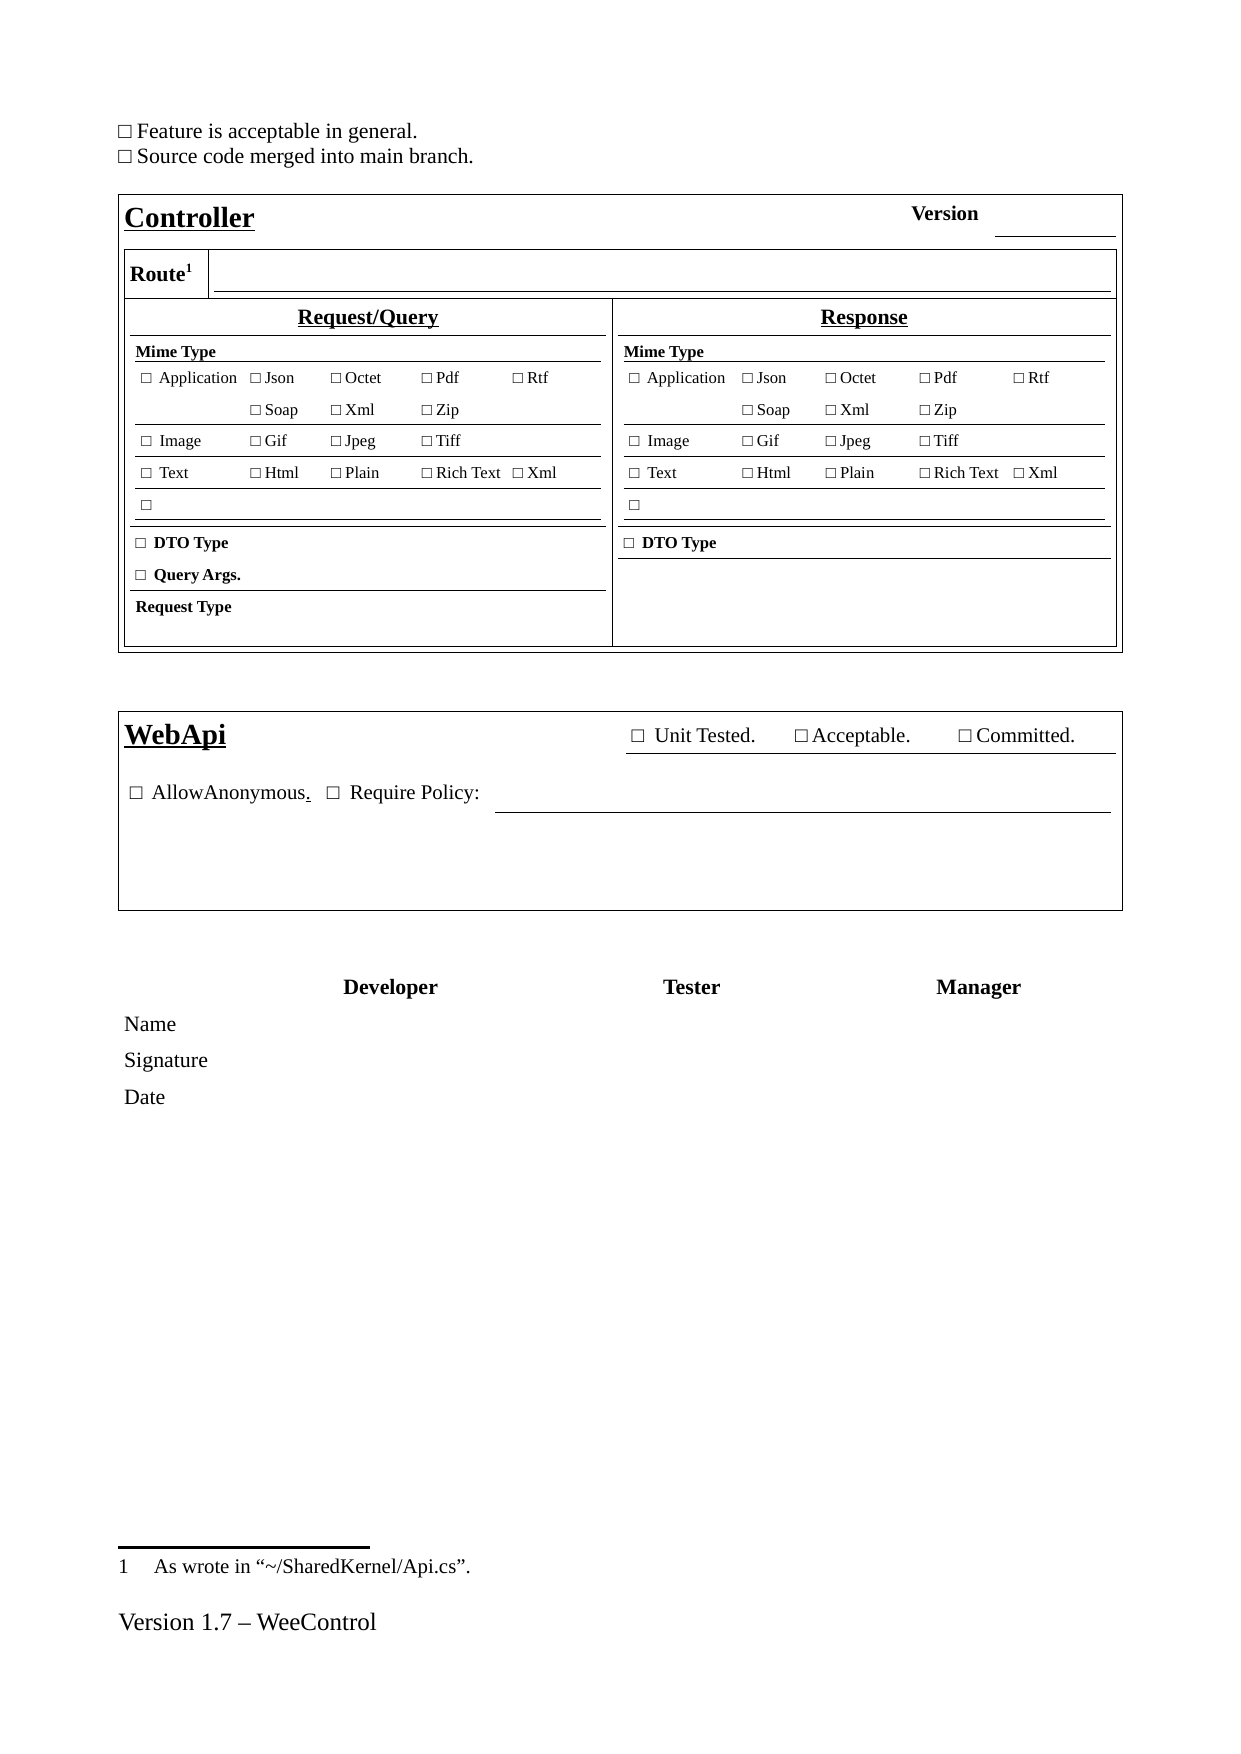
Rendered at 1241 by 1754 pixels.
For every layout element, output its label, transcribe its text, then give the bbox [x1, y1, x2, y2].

table_cell □ Zip [416, 393, 507, 424]
table_cell [548, 1005, 835, 1042]
table_header □ Json [245, 362, 325, 393]
table_cell □ Image [624, 425, 737, 456]
table_cell □ Plain [325, 457, 416, 488]
table_cell □ Tiff [416, 425, 507, 456]
table_header □ Octet [820, 362, 914, 393]
table_cell □ [624, 489, 737, 519]
table_cell □ [135, 489, 245, 519]
table_header □ AllowAnonymous. [124, 766, 321, 818]
table_header □ Octet [325, 362, 416, 393]
table_cell [233, 1079, 548, 1115]
table_header Version [905, 195, 989, 243]
table_header [495, 771, 1111, 812]
table_cell □ Gif [737, 425, 820, 456]
table_header [118, 969, 233, 1005]
table_cell [233, 1042, 548, 1078]
table_header [990, 195, 1122, 243]
table_cell □ Jpeg [325, 425, 416, 456]
table_header □ Json [737, 362, 820, 393]
table_header [620, 712, 1122, 760]
table_cell □ Query Args. [130, 558, 253, 589]
table_cell [731, 527, 1111, 558]
table_header WebApi [119, 712, 620, 760]
table_header [214, 255, 1111, 291]
table_header Mime Type [130, 336, 606, 526]
table_cell Request/Query [125, 299, 612, 646]
table_header □ Pdf [914, 362, 1008, 393]
table_cell □ Xml [820, 393, 914, 424]
table_header [995, 201, 1116, 236]
table_header [209, 250, 1116, 298]
table_cell □ Soap [245, 393, 325, 424]
text □ Source code merged into main branch. [118, 143, 1122, 168]
table_cell Request Type [130, 591, 606, 640]
table_header □ Application [624, 362, 737, 424]
table_header □ Unit Tested. [626, 718, 789, 753]
table_cell [253, 527, 606, 589]
table_cell [618, 559, 1111, 596]
table_cell [119, 243, 1122, 652]
table_cell □ Xml [507, 457, 601, 488]
table_cell [1008, 393, 1105, 424]
table_header Route [125, 250, 208, 298]
table_cell □ Html [245, 457, 325, 488]
table_header □ Require Policy: [321, 766, 489, 818]
table_header Mime Type [618, 336, 1111, 526]
table_cell □ Zip [914, 393, 1008, 424]
table_header □ Committed. [953, 718, 1116, 753]
table_cell □ Gif [245, 425, 325, 456]
table_cell [835, 1005, 1122, 1042]
table_header Tester [548, 969, 835, 1005]
table_cell Name [118, 1005, 233, 1042]
table_cell [507, 393, 601, 424]
table_cell [245, 489, 601, 519]
table_cell □ Xml [325, 393, 416, 424]
table_cell □ Rich Text [416, 457, 507, 488]
table_cell □ Jpeg [820, 425, 914, 456]
table_cell □ Plain [820, 457, 914, 488]
table_header □ Acceptable. [789, 718, 953, 753]
table_cell [1008, 425, 1105, 456]
table_cell Date [118, 1079, 233, 1115]
table_cell □ Soap [737, 393, 820, 424]
table_header [490, 766, 1117, 818]
table_header Developer [233, 969, 548, 1005]
table_cell [507, 425, 601, 456]
table_cell [233, 1005, 548, 1042]
table_cell [835, 1042, 1122, 1078]
text □ Feature is acceptable in general. [118, 118, 1122, 143]
table_cell □ Image [135, 425, 245, 456]
table_header □ Rtf [1008, 362, 1105, 393]
table_cell □ Text [135, 457, 245, 488]
table_header Controller [119, 195, 905, 243]
table_cell □ Html [737, 457, 820, 488]
table_cell [548, 1042, 835, 1078]
table_cell □ Xml [1008, 457, 1105, 488]
table_header Manager [835, 969, 1122, 1005]
table_cell □ DTO Type [618, 527, 731, 558]
table_cell □ DTO Type [130, 527, 253, 558]
table_header □ Rtf [507, 362, 601, 393]
table_cell [835, 1079, 1122, 1115]
table_cell [548, 1079, 835, 1115]
table_cell Response [613, 299, 1116, 646]
table_cell □ Tiff [914, 425, 1008, 456]
table_header □ Pdf [416, 362, 507, 393]
table_cell [737, 489, 1105, 519]
table_cell Signature [118, 1042, 233, 1078]
table_cell □ Rich Text [914, 457, 1008, 488]
table_cell □ Text [624, 457, 737, 488]
table_cell [119, 760, 1122, 910]
table_header □ Application [135, 362, 245, 424]
